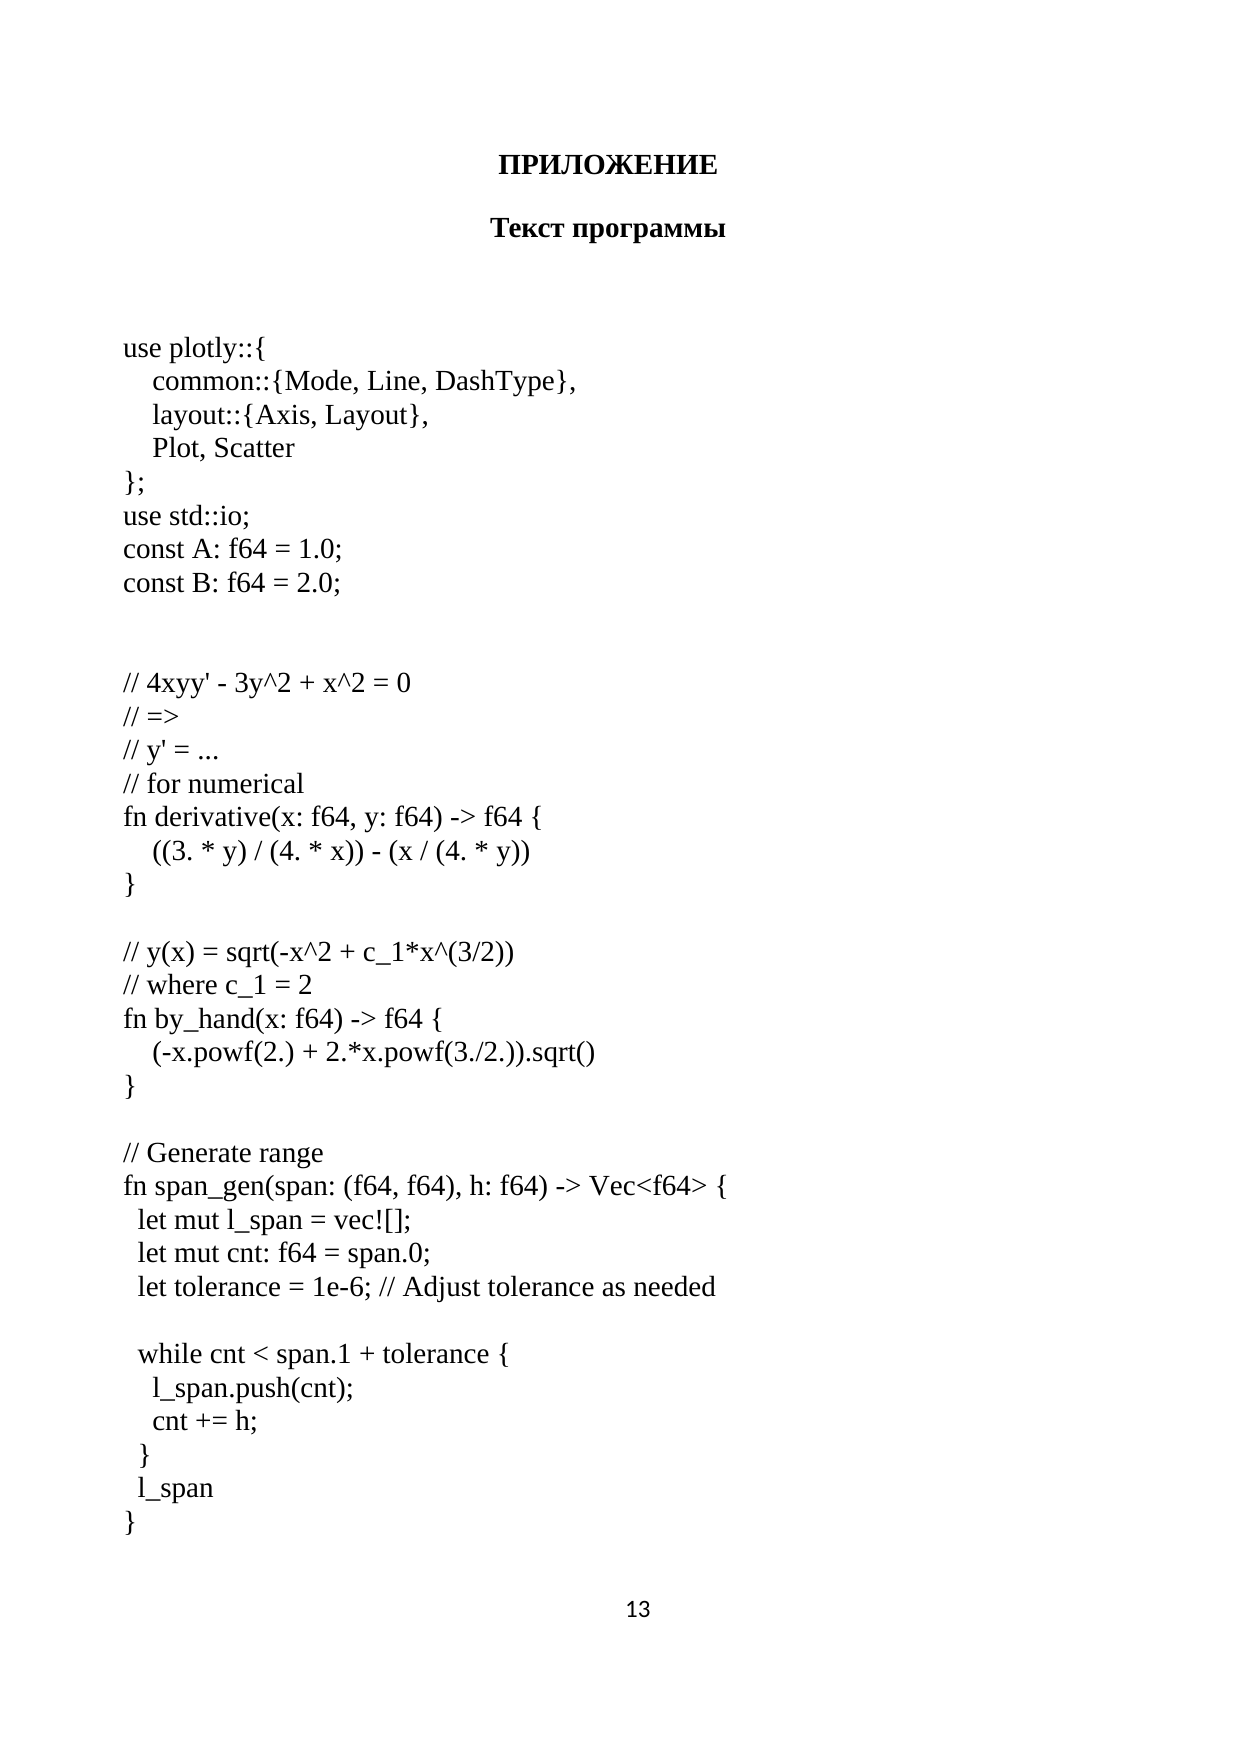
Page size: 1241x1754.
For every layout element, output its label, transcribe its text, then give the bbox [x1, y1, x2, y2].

subtitle } [123, 1068, 1152, 1101]
subtitle (-x.powf(2.) + 2.*x.powf(3./2.)).sqrt() [123, 1034, 1152, 1068]
subtitle // y' = ... [123, 732, 1152, 766]
subtitle let mut cnt: f64 = span.0; [123, 1236, 1152, 1269]
subtitle Plot, Scatter [123, 431, 1152, 464]
subtitle // for numerical [123, 766, 1152, 799]
subtitle fn by_hand(x: f64) -> f64 { [123, 1001, 1152, 1034]
subtitle common::{Mode, Line, DashType}, [123, 363, 1152, 397]
subtitle fn span_gen(span: (f64, f64), h: f64) -> Vec<f64> { [123, 1168, 1152, 1202]
subtitle } [123, 1437, 1152, 1470]
subtitle ((3. * y) / (4. * x)) - (x / (4. * y)) [123, 833, 1152, 867]
subtitle // y(x) = sqrt(-x^2 + c_1*x^(3/2)) [123, 934, 1152, 967]
subtitle const A: f64 = 1.0; [123, 531, 1152, 565]
subtitle use std::io; [123, 498, 1152, 531]
subtitle l_span.push(cnt); [123, 1370, 1152, 1403]
subtitle }; [123, 464, 1152, 498]
subtitle while cnt < span.1 + tolerance { [123, 1336, 1152, 1370]
subtitle Текст программы [64, 210, 1152, 243]
subtitle // => [123, 699, 1152, 732]
subtitle let tolerance = 1e-6; // Adjust tolerance as needed [123, 1269, 1152, 1303]
subtitle cnt += h; [123, 1403, 1152, 1437]
subtitle use plotly::{ [123, 330, 1152, 363]
subtitle let mut l_span = vec![]; [123, 1202, 1152, 1236]
subtitle const B: f64 = 2.0; [123, 565, 1152, 598]
subtitle ПРИЛОЖЕНИЕ [64, 147, 1152, 181]
subtitle } [123, 867, 1152, 900]
subtitle // Generate range [123, 1135, 1152, 1168]
subtitle } [123, 1504, 1152, 1537]
subtitle // where c_1 = 2 [123, 967, 1152, 1001]
subtitle layout::{Axis, Layout}, [123, 397, 1152, 431]
subtitle fn derivative(x: f64, y: f64) -> f64 { [123, 799, 1152, 833]
subtitle // 4xyy' - 3y^2 + x^2 = 0 [123, 665, 1152, 699]
subtitle l_span [123, 1470, 1152, 1504]
